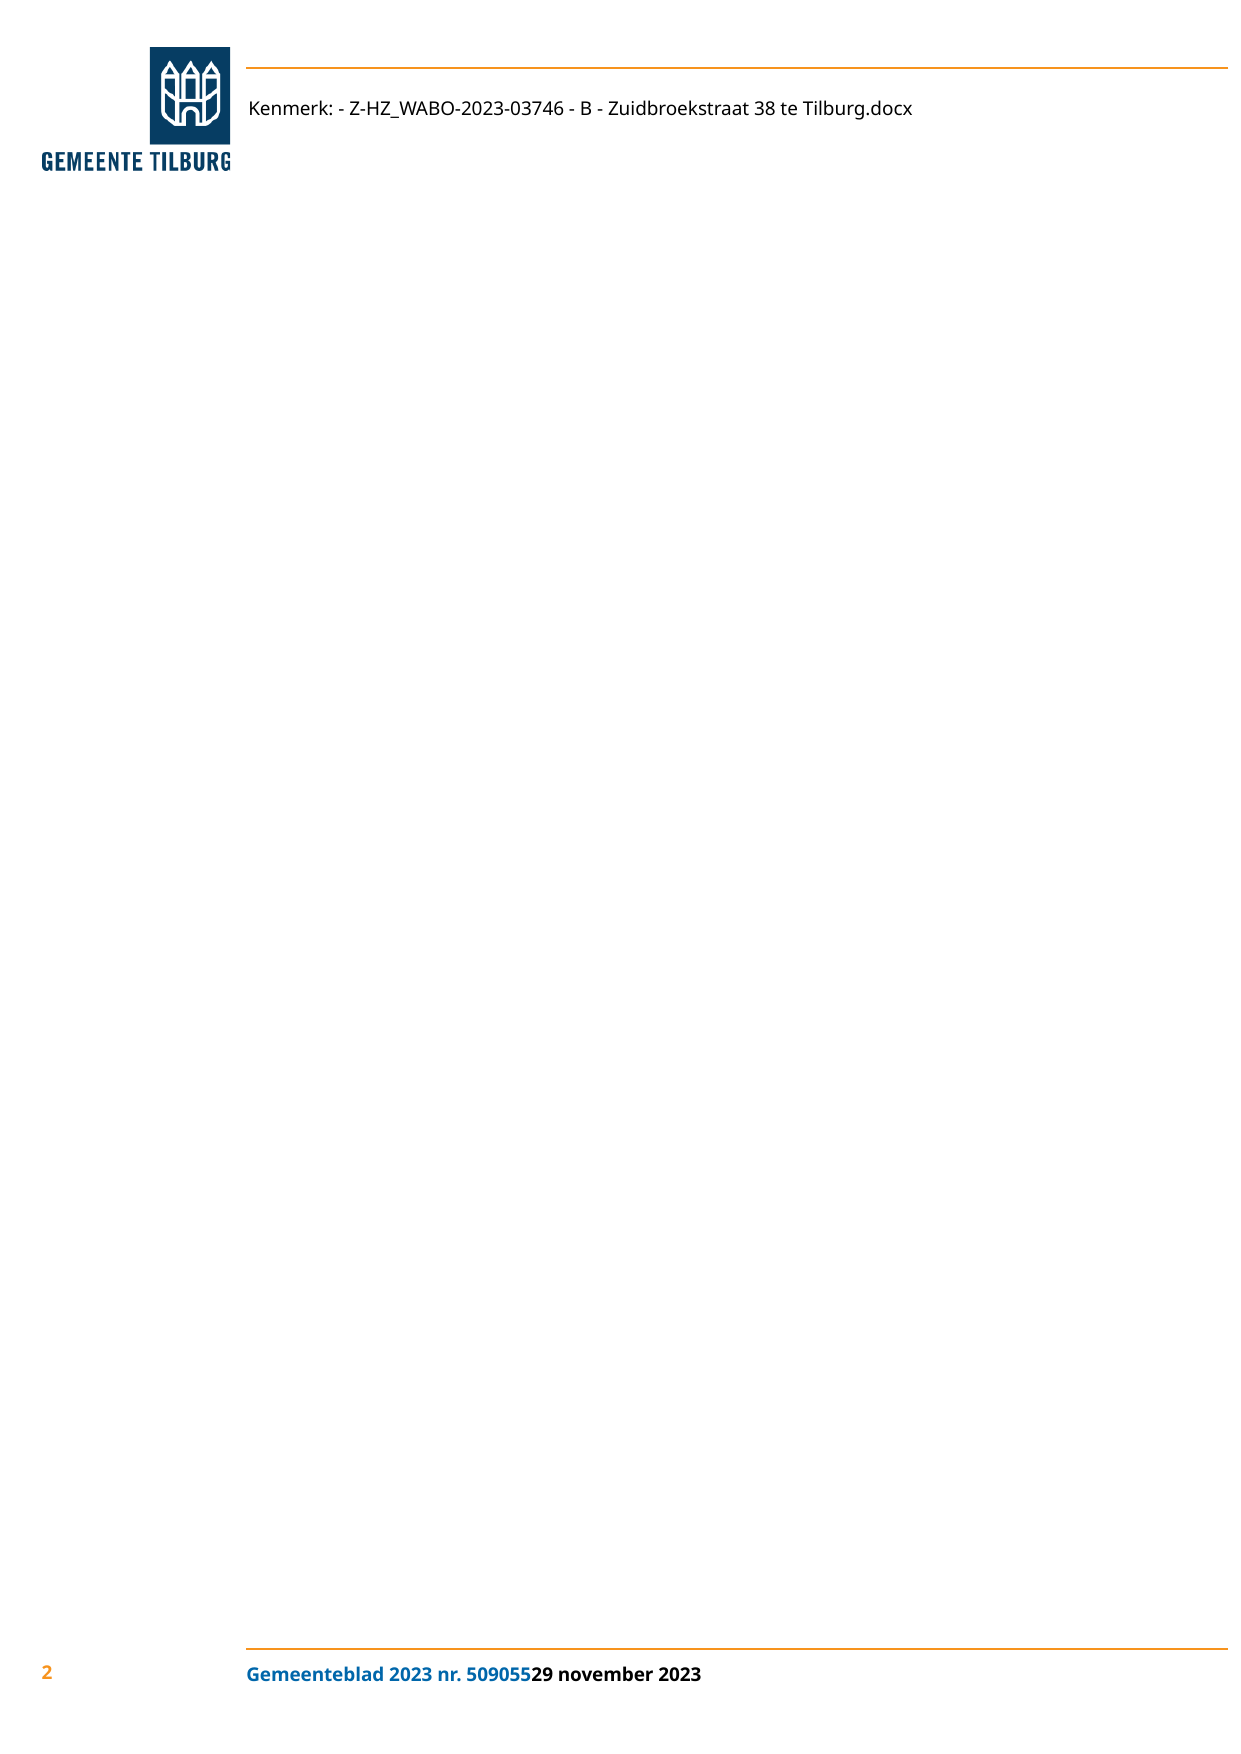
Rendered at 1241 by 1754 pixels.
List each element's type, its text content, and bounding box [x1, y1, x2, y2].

picture [41, 47, 231, 172]
text Kenmerk: - Z-HZ_WABO-2023-03746 - B - Zuidbroekstraat 38 te Tilburg.docx [248, 95, 1152, 121]
